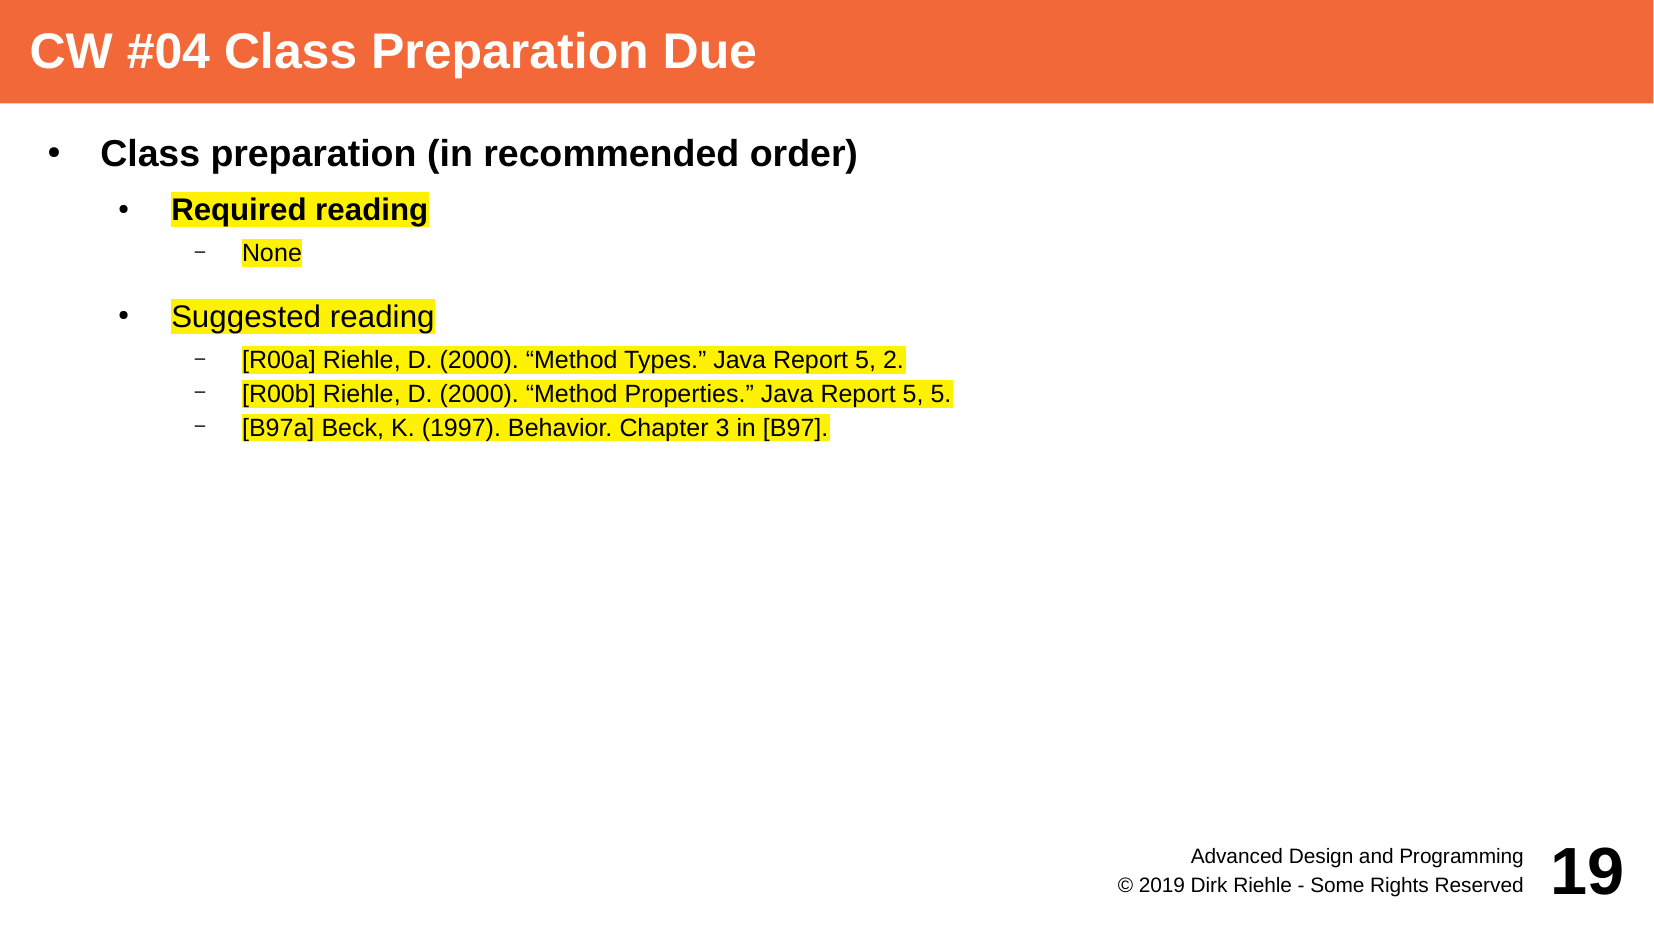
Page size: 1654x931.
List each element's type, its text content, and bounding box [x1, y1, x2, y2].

list Class preparation (in recommended order) Required reading None Suggested reading [R00a] Riehle, D. (2000). “Method Types.” Java Report 5, 2. [R00b] Riehle, D. (2000). “Method Properties.” Java Report 5, 5. [B97a] Beck, K. (1997). Behavior. Chapter 3 in [B97]. [29, 132, 1625, 813]
title CW #04 Class Preparation Due [0, 0, 1654, 104]
